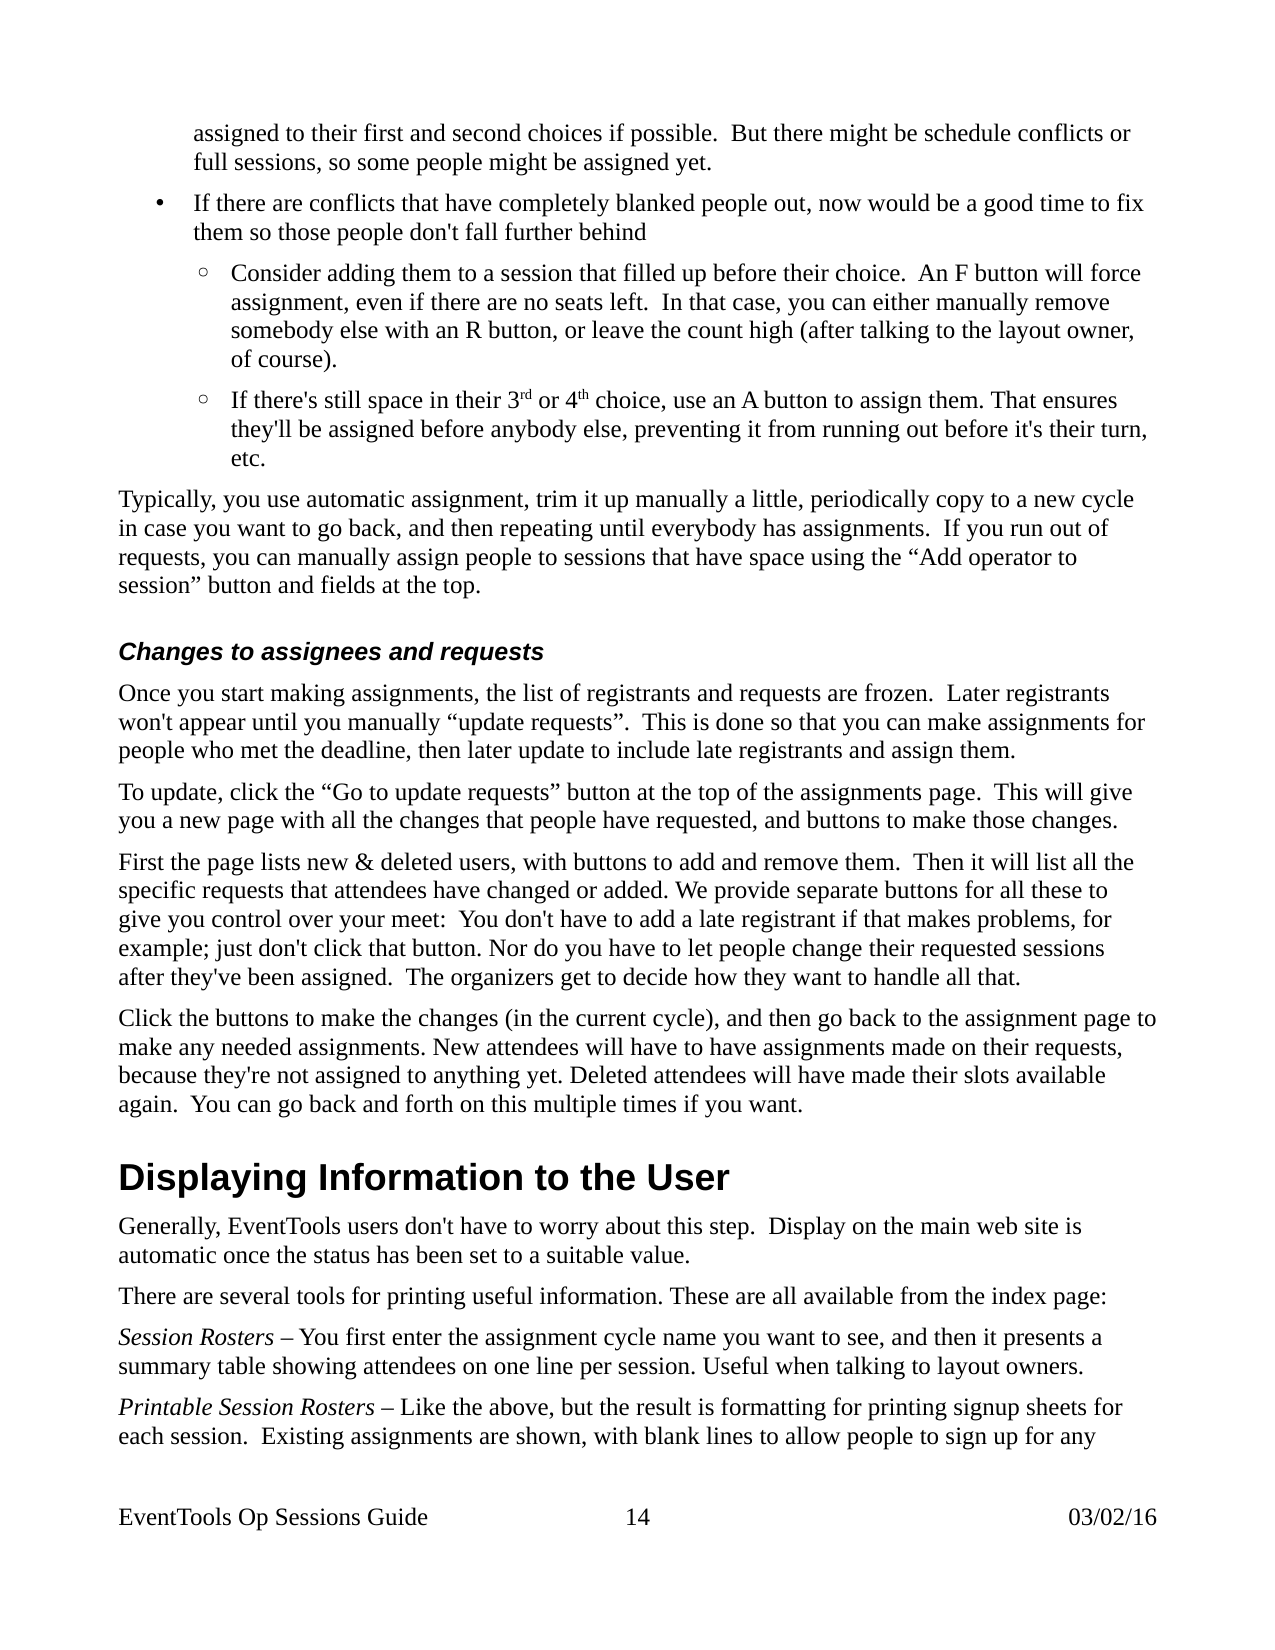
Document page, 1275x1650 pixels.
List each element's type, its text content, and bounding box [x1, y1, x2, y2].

text Printable Session Rosters – Like the above, but the result is formatting for printing signup sheets for each session. Existing assignments are shown, with blank lines to allow people to sign up for any [118, 1392, 1157, 1450]
text Session Rosters – You first enter the assignment cycle name you want to see, and then it presents a summary table showing attendees on one line per session. Useful when talking to layout owners. [118, 1322, 1157, 1380]
text There are several tools for printing useful information. These are all available from the index page: [118, 1281, 1157, 1310]
text Generally, EventTools users don't have to worry about this step. Display on the main web site is automatic once the status has been set to a suitable value. [118, 1211, 1157, 1269]
text Click the buttons to make the changes (in the current cycle), and then go back to the assignment page to make any needed assignments. New attendees will have to have assignments made on their requests, because they're not assigned to anything yet. Deleted attendees will have made their slots available again. You can go back and forth on this multiple times if you want. [118, 1003, 1157, 1118]
text First the page lists new & deleted users, with buttons to add and remove them. Then it will list all the specific requests that attendees have changed or added. We provide separate buttons for all these to give you control over your meet: You don't have to add a late registrant if that makes problems, for example; just don't click that button. Nor do you have to let people change their requested sessions after they've been assigned. The organizers get to decide how they want to handle all that. [118, 847, 1157, 991]
text Once you start making assignments, the list of registrants and requests are frozen. Later registrants won't appear until you manually “update requests”. This is done so that you can make assignments for people who met the deadline, then later update to include late registrants and assign them. [118, 678, 1157, 764]
list Consider adding them to a session that filled up before their choice. An F button will force assignment, even if there are no seats left. In that case, you can either manually remove somebody else with an R button, or leave the count high (after talking to the layout owner, of course). [193, 258, 1157, 373]
subtitle Changes to assignees and requests [118, 637, 1157, 666]
list assigned to their first and second choices if possible. But there might be schedule conflicts or full sessions, so some people might be assigned yet. [156, 118, 1157, 176]
list If there are conflicts that have completely blanked people out, now would be a good time to fix them so those people don't fall further behind [156, 188, 1157, 246]
text To update, click the “Go to update requests” button at the top of the assignments page. This will give you a new page with all the changes that people have requested, and buttons to make those changes. [118, 777, 1157, 834]
text Typically, you use automatic assignment, trim it up manually a little, periodically copy to a new cycle in case you want to go back, and then repeating until everybody has assignments. If you run out of requests, you can manually assign people to sessions that have space using the “Add operator to session” button and fields at the top. [118, 484, 1157, 599]
subtitle Displaying Information to the User [118, 1156, 1157, 1199]
list If there's still space in their 3rd or 4th choice, use an A button to assign them. That ensures they'll be assigned before anybody else, preventing it from running out before it's their turn, etc. [193, 386, 1157, 472]
